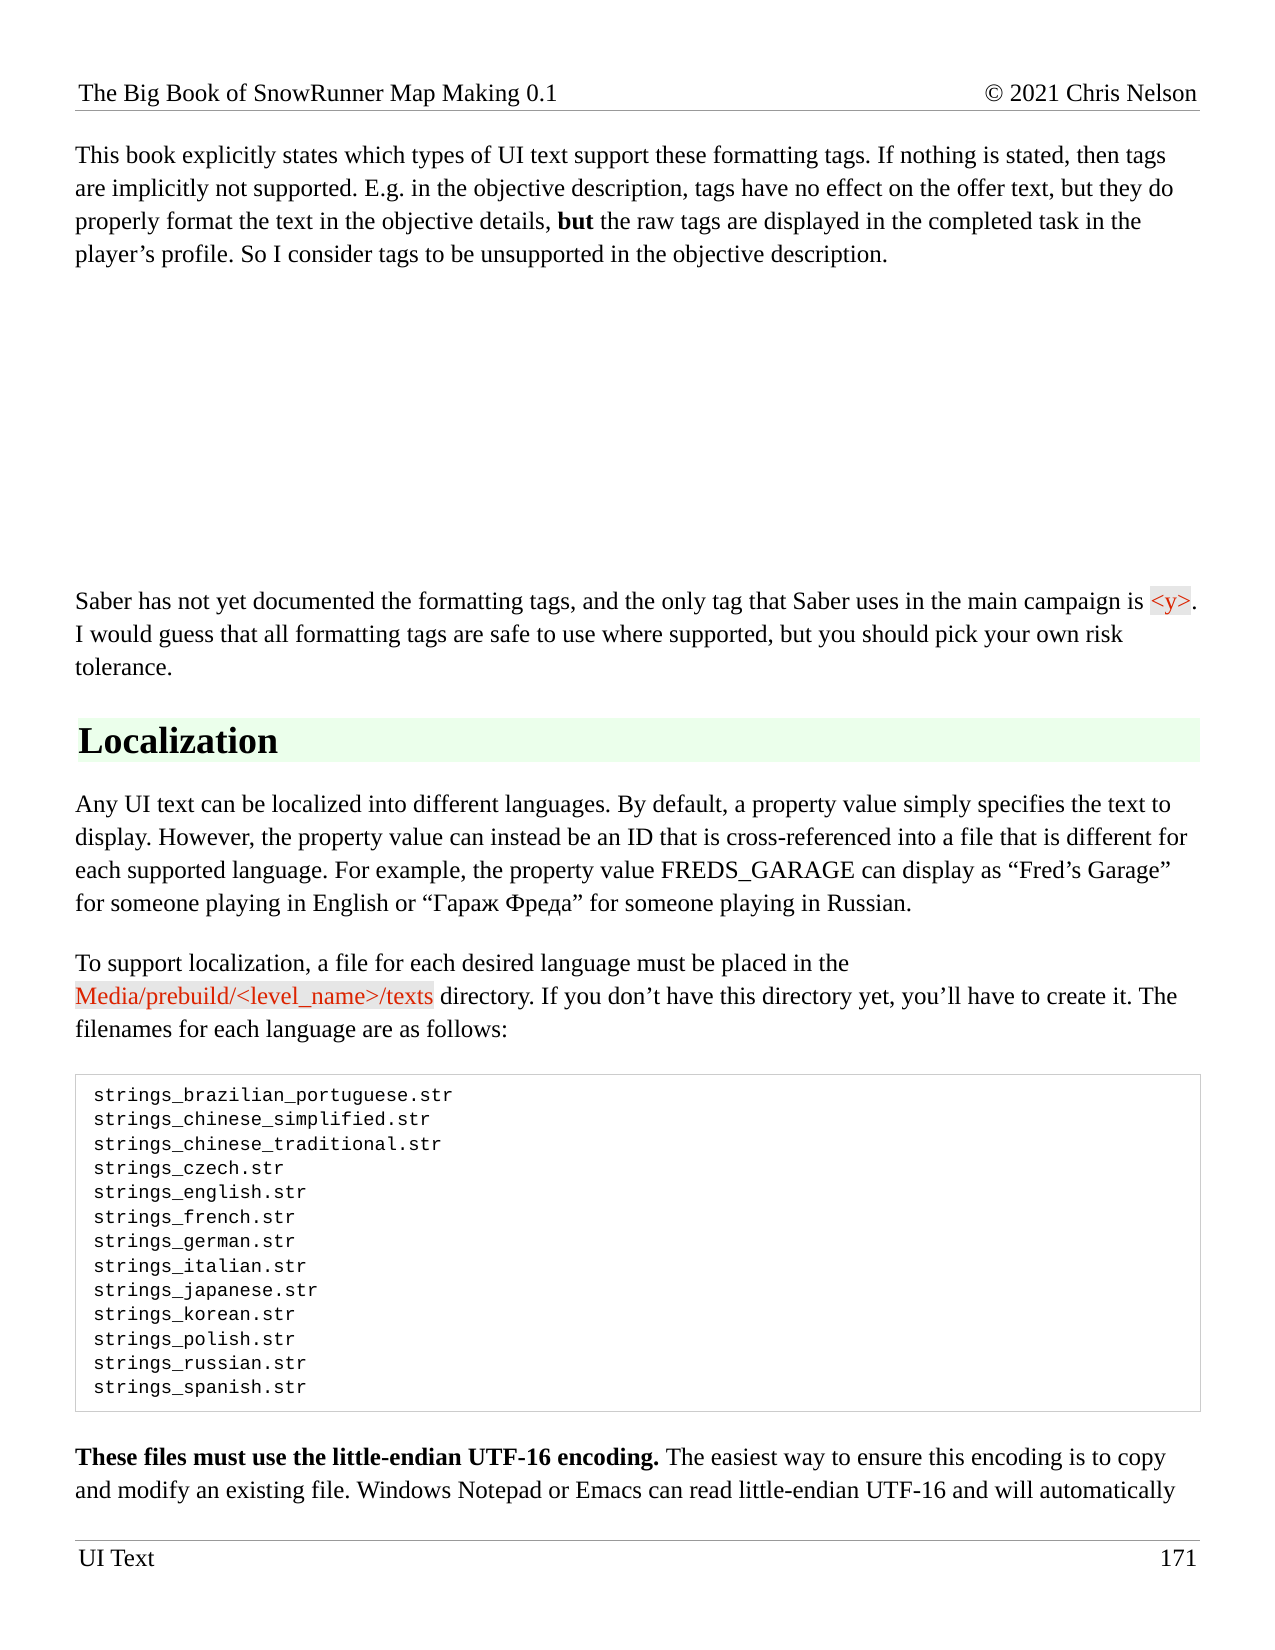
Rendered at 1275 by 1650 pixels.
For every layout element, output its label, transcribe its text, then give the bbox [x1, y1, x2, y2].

subtitle Localization [78, 718, 1200, 762]
text strings_polish.str [76, 1317, 1200, 1342]
text strings_russian.str [76, 1342, 1200, 1366]
text strings_german.str [76, 1220, 1200, 1244]
text strings_brazilian_portuguese.str [76, 1075, 1200, 1098]
text Saber has not yet documented the formatting tags, and the only tag that Saber uses in the main campaign is <y>. I would guess that all formatting tags are safe to use where supported, but you should pick your own risk tolerance. [75, 586, 1200, 681]
text These files must use the little-endian UTF-16 encoding. The easiest way to ensure this encoding is to copy and modify an existing file. Windows Notepad or Emacs can read little-endian UTF-16 and will automatically [75, 1442, 1200, 1503]
text strings_japanese.str [76, 1269, 1200, 1293]
text strings_french.str [76, 1196, 1200, 1220]
text Any UI text can be localized into different languages. By default, a property value simply specifies the text to display. However, the property value can instead be an ID that is cross-referenced into a file that is different for each supported language. For example, the property value FREDS_GARAGE can display as “Fred’s Garage” for someone playing in English or “Гараж Фреда” for someone playing in Russian. [75, 789, 1200, 916]
text To support localization, a file for each desired language must be placed in the Media/prebuild/<level_name>/texts directory. If you don’t have this directory yet, you’ll have to create it. The filenames for each language are as follows: [75, 948, 1200, 1042]
text This book explicitly states which types of UI text support these formatting tags. If nothing is stated, then tags are implicitly not supported. E.g. in the objective description, tags have no effect on the offer text, but they do properly format the text in the objective details, but the raw tags are displayed in the completed task in the player’s profile. So I consider tags to be unsupported in the objective description. [75, 140, 1200, 268]
text strings_english.str [76, 1171, 1200, 1196]
text strings_chinese_simplified.str [76, 1098, 1200, 1122]
text strings_korean.str [76, 1293, 1200, 1317]
text strings_czech.str [76, 1147, 1200, 1171]
text strings_chinese_traditional.str [76, 1122, 1200, 1147]
text strings_italian.str [76, 1244, 1200, 1269]
text strings_spanish.str [76, 1366, 1200, 1411]
